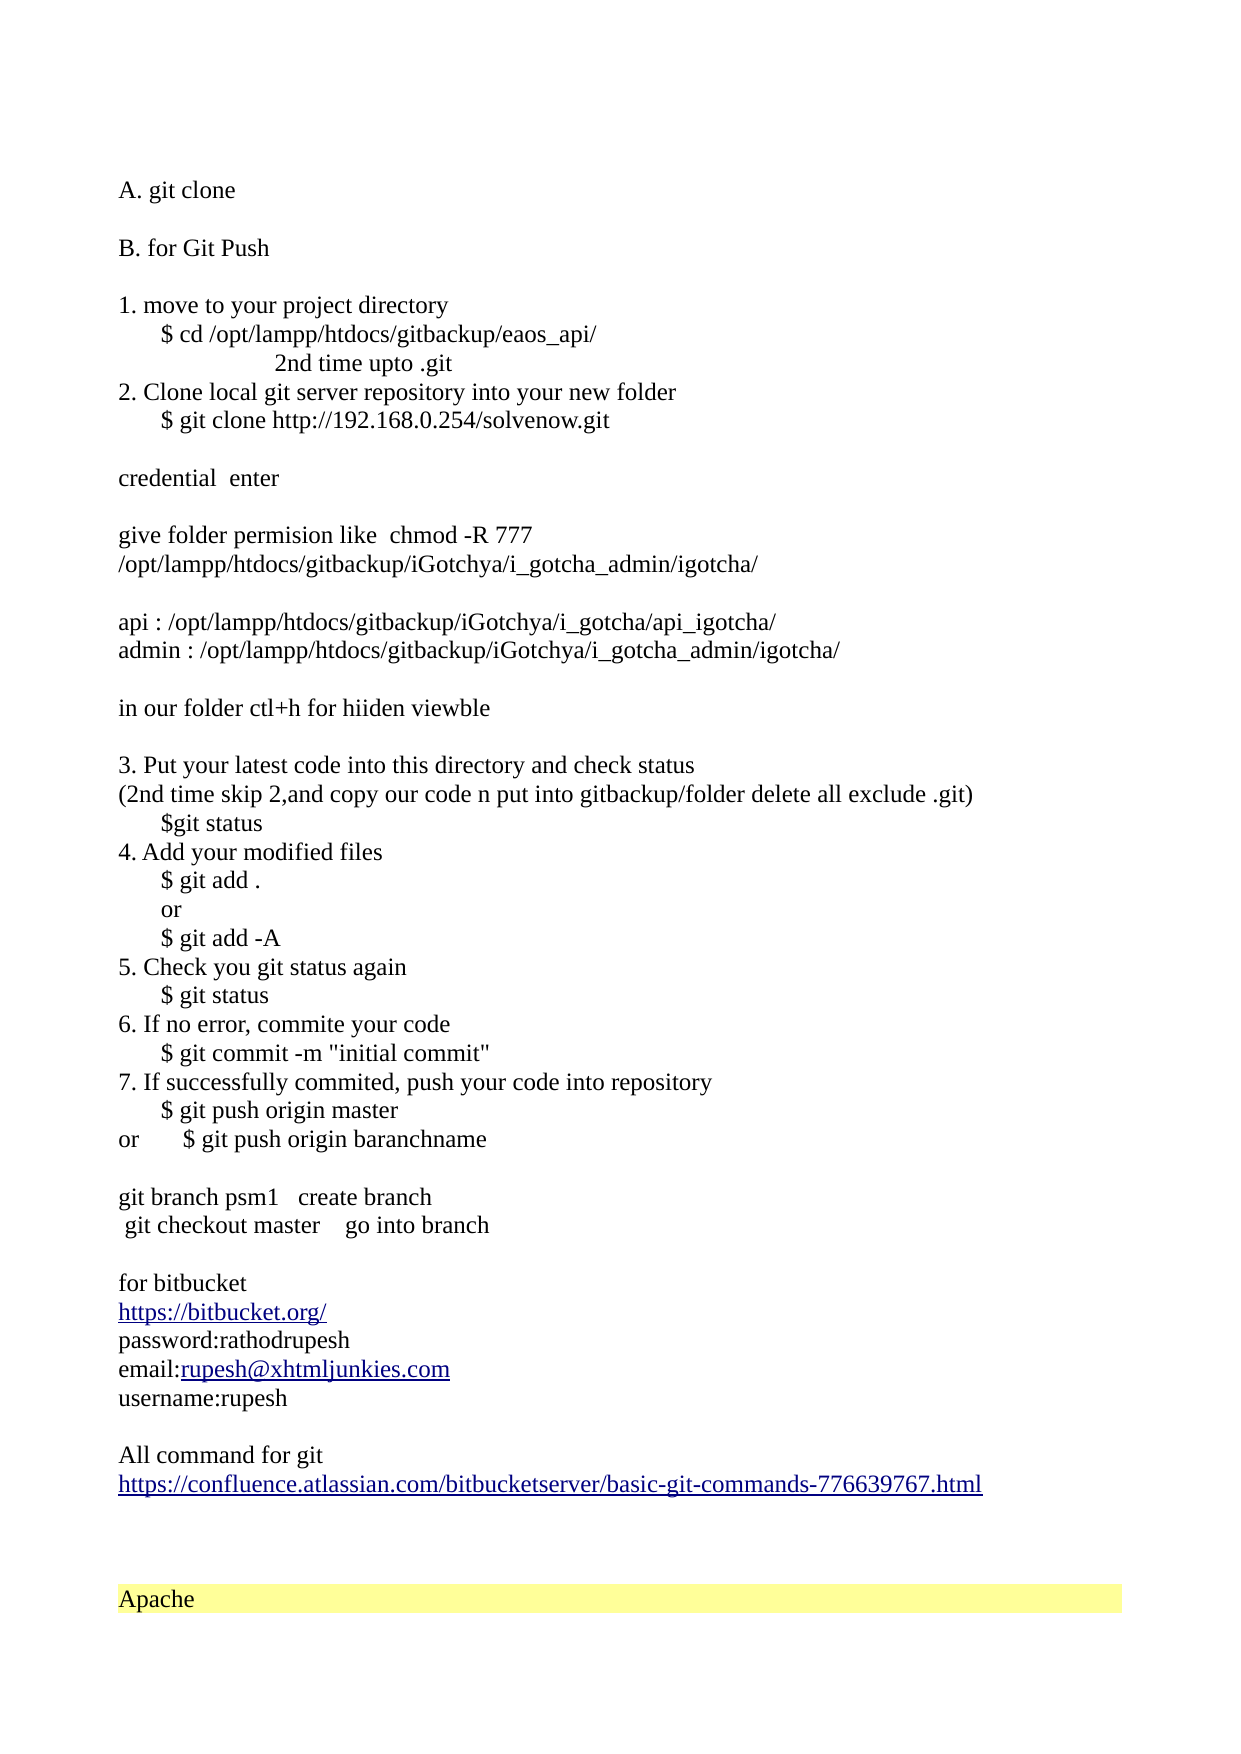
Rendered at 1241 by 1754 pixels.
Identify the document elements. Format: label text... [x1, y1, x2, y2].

text $ git push origin master [118, 1096, 1122, 1124]
text https://bitbucket.org/ [118, 1297, 1122, 1326]
text git branch psm1 create branch [118, 1182, 1122, 1211]
text email:rupesh@xhtmljunkies.com [118, 1354, 1122, 1383]
text $ git add -A [118, 923, 1122, 952]
text 2nd time upto .git [118, 348, 1122, 377]
text in our folder ctl+h for hiiden viewble [118, 693, 1122, 722]
text 2. Clone local git server repository into your new folder [118, 377, 1122, 406]
text $ git clone http://192.168.0.254/solvenow.git [118, 406, 1122, 434]
text (2nd time skip 2,and copy our code n put into gitbackup/folder delete all exclude .git) [118, 779, 1122, 808]
text or $ git push origin baranchname [118, 1124, 1122, 1153]
text 7. If successfully commited, push your code into repository [118, 1067, 1122, 1096]
text password:rathodrupesh [118, 1326, 1122, 1354]
text 3. Put your latest code into this directory and check status [118, 751, 1122, 779]
text username:rupesh [118, 1383, 1122, 1412]
text $git status [118, 808, 1122, 837]
text git checkout master go into branch [118, 1211, 1122, 1239]
text https://confluence.atlassian.com/bitbucketserver/basic-git-commands-776639767.html [118, 1469, 1122, 1498]
text for bitbucket [118, 1268, 1122, 1297]
text A. git clone [118, 176, 1122, 204]
text give folder permision like chmod -R 777 /opt/lampp/htdocs/gitbackup/iGotchya/i_gotcha_admin/igotcha/ [118, 521, 1122, 578]
text admin : /opt/lampp/htdocs/gitbackup/iGotchya/i_gotcha_admin/igotcha/ [118, 636, 1122, 664]
text 5. Check you git status again [118, 952, 1122, 981]
text Apache [118, 1584, 1122, 1613]
text $ cd /opt/lampp/htdocs/gitbackup/eaos_api/ [118, 319, 1122, 348]
text 4. Add your modified files [118, 837, 1122, 866]
text api : /opt/lampp/htdocs/gitbackup/iGotchya/i_gotcha/api_igotcha/ [118, 607, 1122, 636]
text $ git commit -m "initial commit" [118, 1038, 1122, 1067]
text All command for git [118, 1441, 1122, 1469]
text 1. move to your project directory [118, 291, 1122, 319]
text 6. If no error, commite your code [118, 1009, 1122, 1038]
text credential enter [118, 463, 1122, 492]
text B. for Git Push [118, 233, 1122, 262]
text $ git status [118, 981, 1122, 1009]
text or [118, 894, 1122, 923]
text $ git add . [118, 866, 1122, 894]
